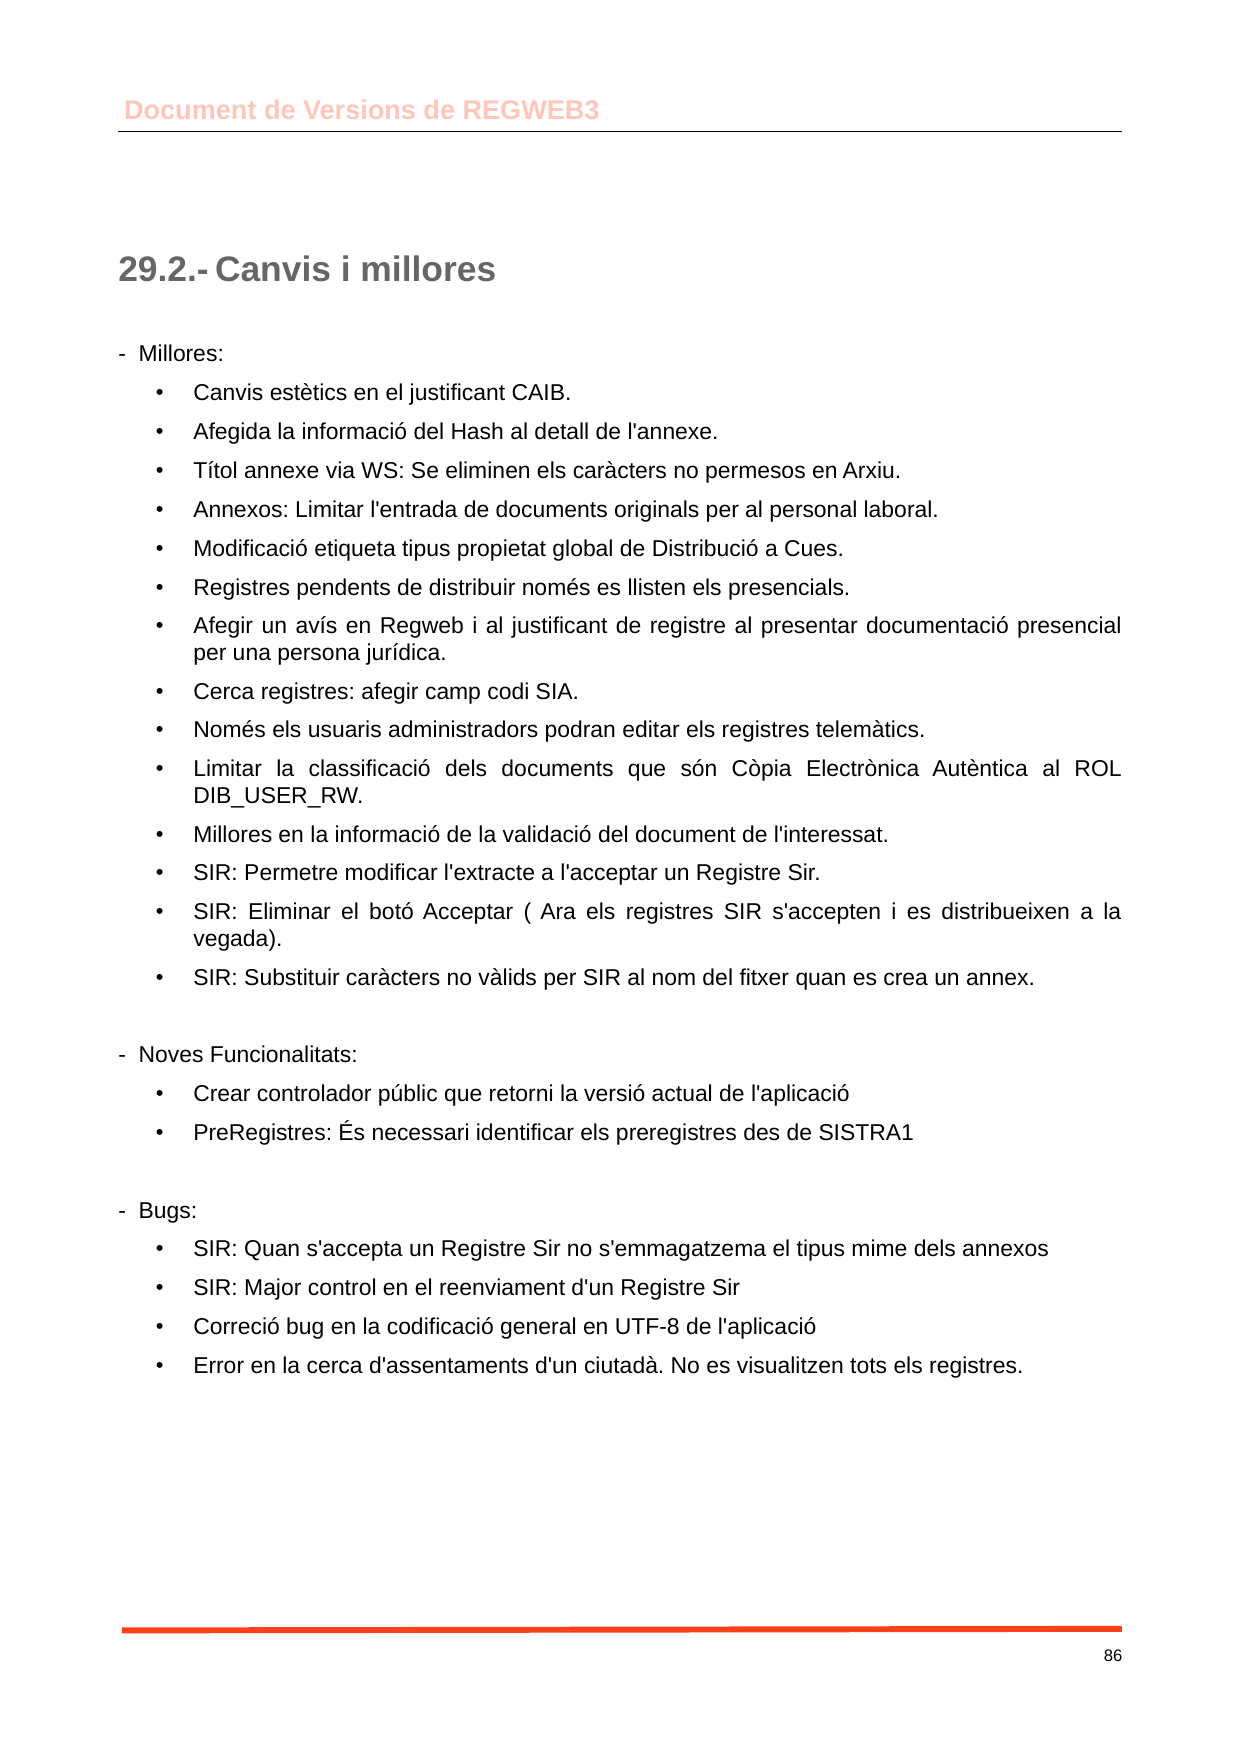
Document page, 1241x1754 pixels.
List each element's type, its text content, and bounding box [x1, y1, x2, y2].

text - Bugs: [118, 1197, 1122, 1223]
list Crear controlador públic que retorni la versió actual de l'aplicació [156, 1080, 1122, 1106]
list Canvis estètics en el justificant CAIB. [156, 379, 1122, 406]
list Títol annexe via WS: Se eliminen els caràcters no permesos en Arxiu. [156, 457, 1122, 483]
list Afegida la informació del Hash al detall de l'annexe. [156, 418, 1122, 444]
list SIR: Substituir caràcters no vàlids per SIR al nom del fitxer quan es crea un annex. [156, 963, 1122, 990]
list Error en la cerca d'assentaments d'un ciutadà. No es visualitzen tots els registres. [156, 1352, 1122, 1378]
list Correció bug en la codificació general en UTF-8 de l'aplicació [156, 1313, 1122, 1339]
list Modificació etiqueta tipus propietat global de Distribució a Cues. [156, 535, 1122, 561]
list PreRegistres: És necessari identificar els preregistres des de SISTRA1 [156, 1119, 1122, 1145]
text - Noves Funcionalitats: [118, 1041, 1122, 1067]
list SIR: Eliminar el botó Acceptar ( Ara els registres SIR s'accepten i es distribueixen a la vegada). [156, 898, 1122, 951]
list SIR: Permetre modificar l'extracte a l'acceptar un Registre Sir. [156, 859, 1122, 886]
list Només els usuaris administradors podran editar els registres telemàtics. [156, 716, 1122, 743]
list Millores en la informació de la validació del document de l'interessat. [156, 821, 1122, 847]
list Registres pendents de distribuir només es llisten els presencials. [156, 573, 1122, 600]
list Annexos: Limitar l'entrada de documents originals per al personal laboral. [156, 496, 1122, 522]
text - Millores: [118, 340, 1122, 367]
list SIR: Quan s'accepta un Registre Sir no s'emmagatzema el tipus mime dels annexos [156, 1235, 1122, 1262]
list Cerca registres: afegir camp codi SIA. [156, 678, 1122, 704]
list Afegir un avís en Regweb i al justificant de registre al presentar documentació presencial per una persona jurídica. [156, 612, 1122, 665]
list SIR: Major control en el reenviament d'un Registre Sir [156, 1274, 1122, 1301]
subtitle Canvis i millores [118, 248, 1122, 289]
list Limitar la classificació dels documents que són Còpia Electrònica Autèntica al ROL DIB_USER_RW. [156, 755, 1122, 808]
